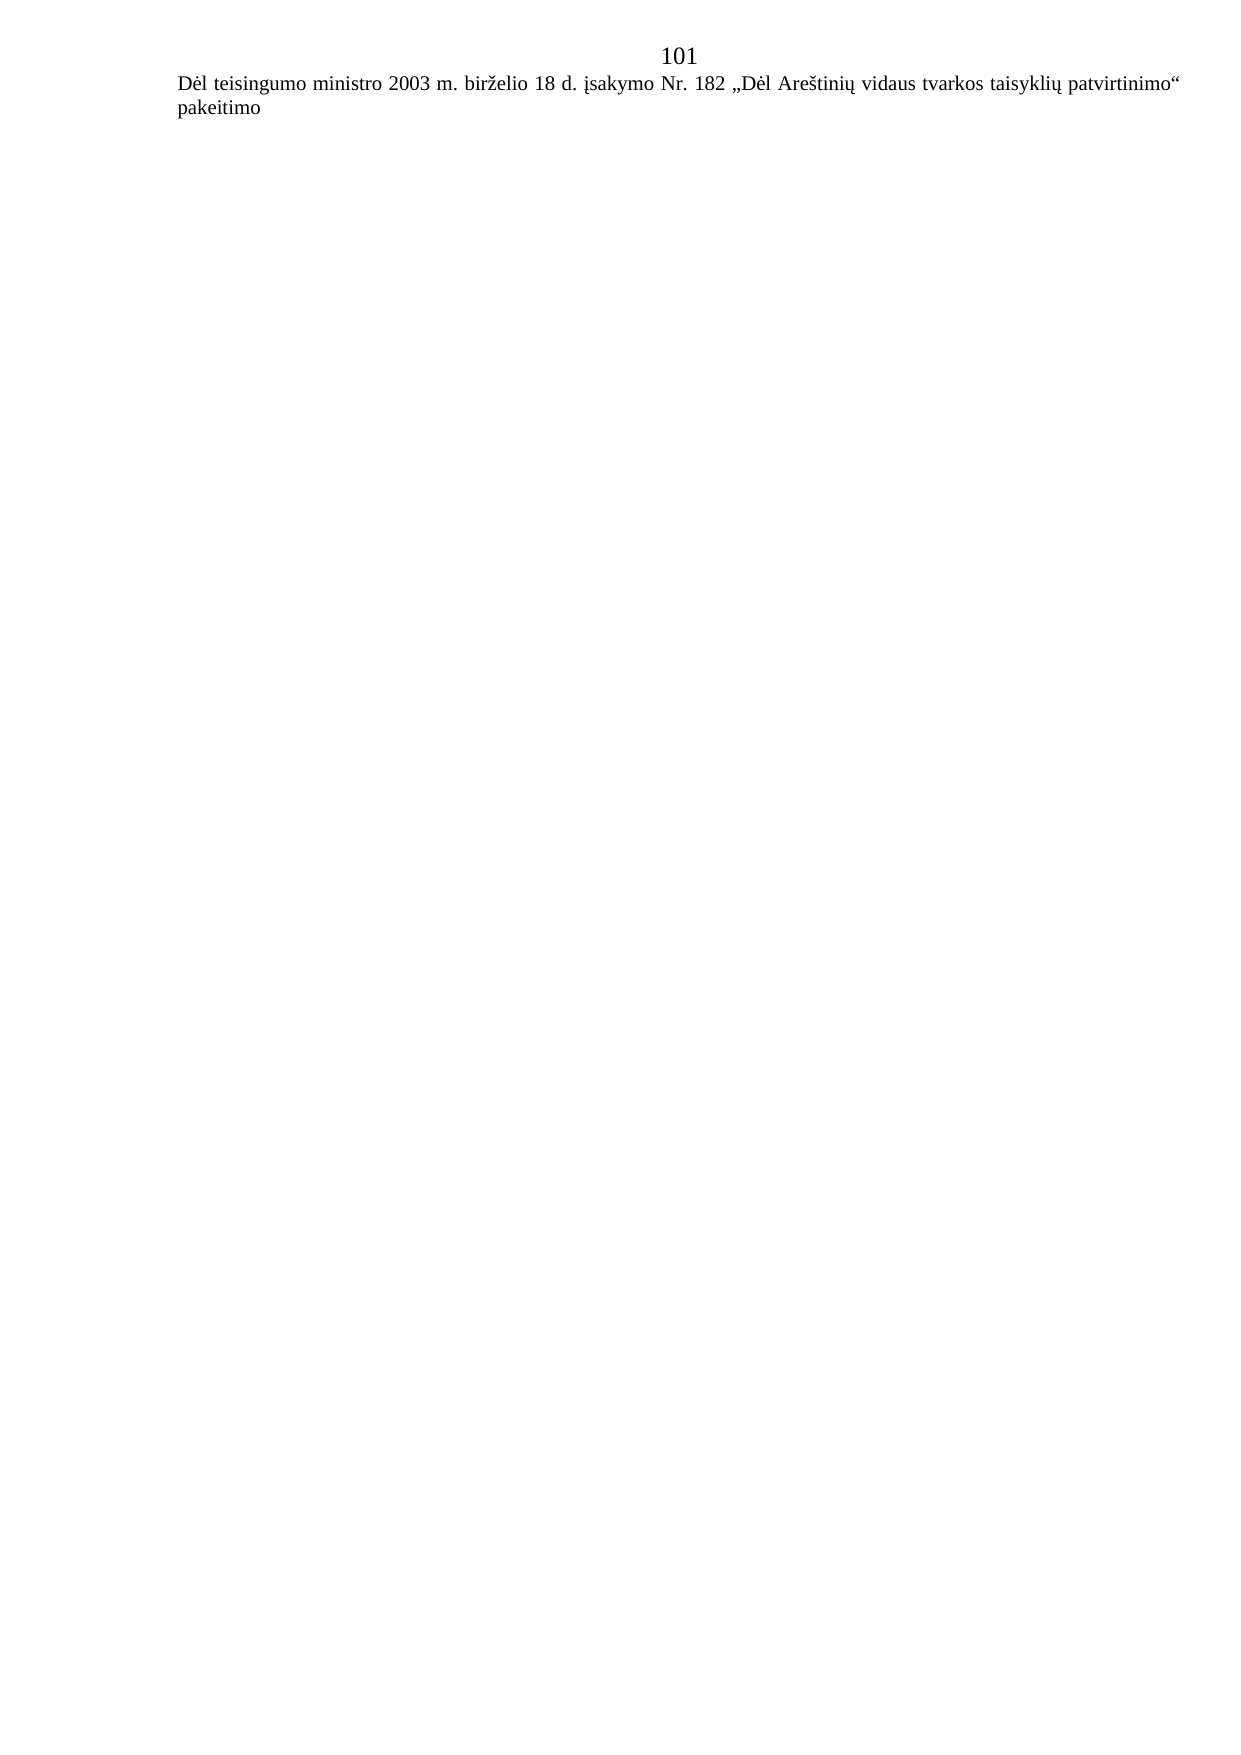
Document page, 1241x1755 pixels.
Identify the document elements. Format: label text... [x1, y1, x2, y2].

text Dėl teisingumo ministro 2003 m. birželio 18 d. įsakymo Nr. 182 „Dėl Areštinių vidaus tvarkos taisyklių patvirtinimo“ pakeitimo [177, 71, 1181, 119]
